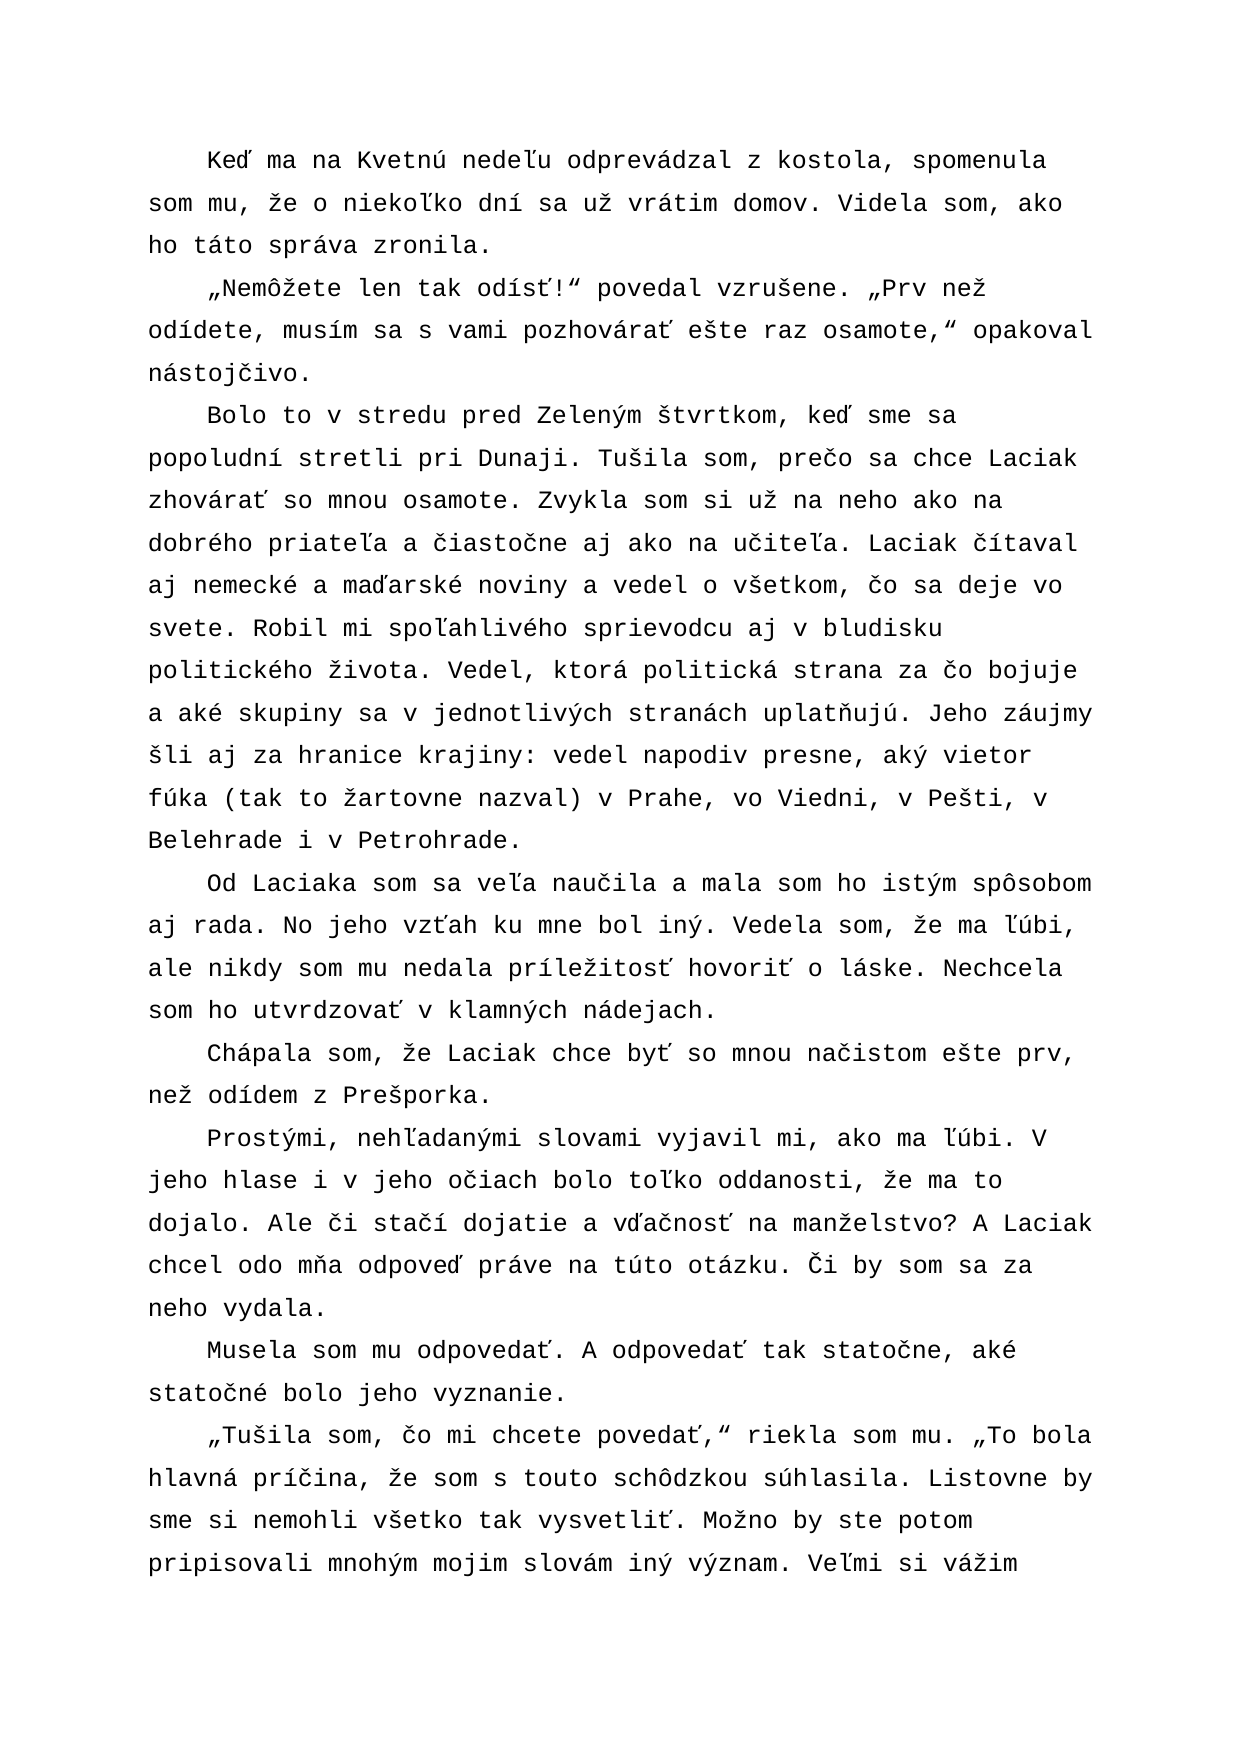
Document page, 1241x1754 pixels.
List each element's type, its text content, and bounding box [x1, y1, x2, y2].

text „Nemôžete len tak odísť!“ povedal vzrušene. „Prv než odídete, musím sa s vami pozhovárať ešte raz osamote,“ opakoval nástojčivo. [148, 275, 1093, 388]
text Prostými, nehľadanými slovami vyjavil mi, ako ma ľúbi. V jeho hlase i v jeho očiach bolo toľko oddanosti, že ma to dojalo. Ale či stačí dojatie a vďačnosť na manželstvo? A Laciak chcel odo mňa odpoveď práve na túto otázku. Či by som sa za neho vydala. [148, 1125, 1093, 1323]
text Keď ma na Kvetnú nedeľu odprevádzal z kostola, spomenula som mu, že o niekoľko dní sa už vrátim domov. Videla som, ako ho táto správa zronila. [148, 148, 1093, 261]
text Musela som mu odpovedať. A odpovedať tak statočne, aké statočné bolo jeho vyznanie. [148, 1338, 1093, 1408]
text Bolo to v stredu pred Zeleným štvrtkom, keď sme sa popoludní stretli pri Dunaji. Tušila som, prečo sa chce Laciak zhovárať so mnou osamote. Zvykla som si už na neho ako na dobrého priateľa a čiastočne aj ako na učiteľa. Laciak čítaval aj nemecké a maďarské noviny a vedel o všetkom, čo sa deje vo svete. Robil mi spoľahlivého sprievodcu aj v bludisku politického života. Vedel, ktorá politická strana za čo bojuje a aké skupiny sa v jednotlivých stranách uplatňujú. Jeho záujmy šli aj za hranice krajiny: vedel napodiv presne, aký vietor fúka (tak to žartovne nazval) v Prahe, vo Viedni, v Pešti, v Belehrade i v Petrohrade. [148, 403, 1093, 856]
text „Tušila som, čo mi chcete povedať,“ riekla som mu. „To bola hlavná príčina, že som s touto schôdzkou súhlasila. Listovne by sme si nemohli všetko tak vysvetliť. Možno by ste potom pripisovali mnohým mojim slovám iný význam. Veľmi si vážim [148, 1423, 1093, 1578]
text Chápala som, že Laciak chce byť so mnou načistom ešte prv, než odídem z Prešporka. [148, 1040, 1093, 1111]
text Od Laciaka som sa veľa naučila a mala som ho istým spôsobom aj rada. No jeho vzťah ku mne bol iný. Vedela som, že ma ľúbi, ale nikdy som mu nedala príležitosť hovoriť o láske. Nechcela som ho utvrdzovať v klamných nádejach. [148, 870, 1093, 1026]
